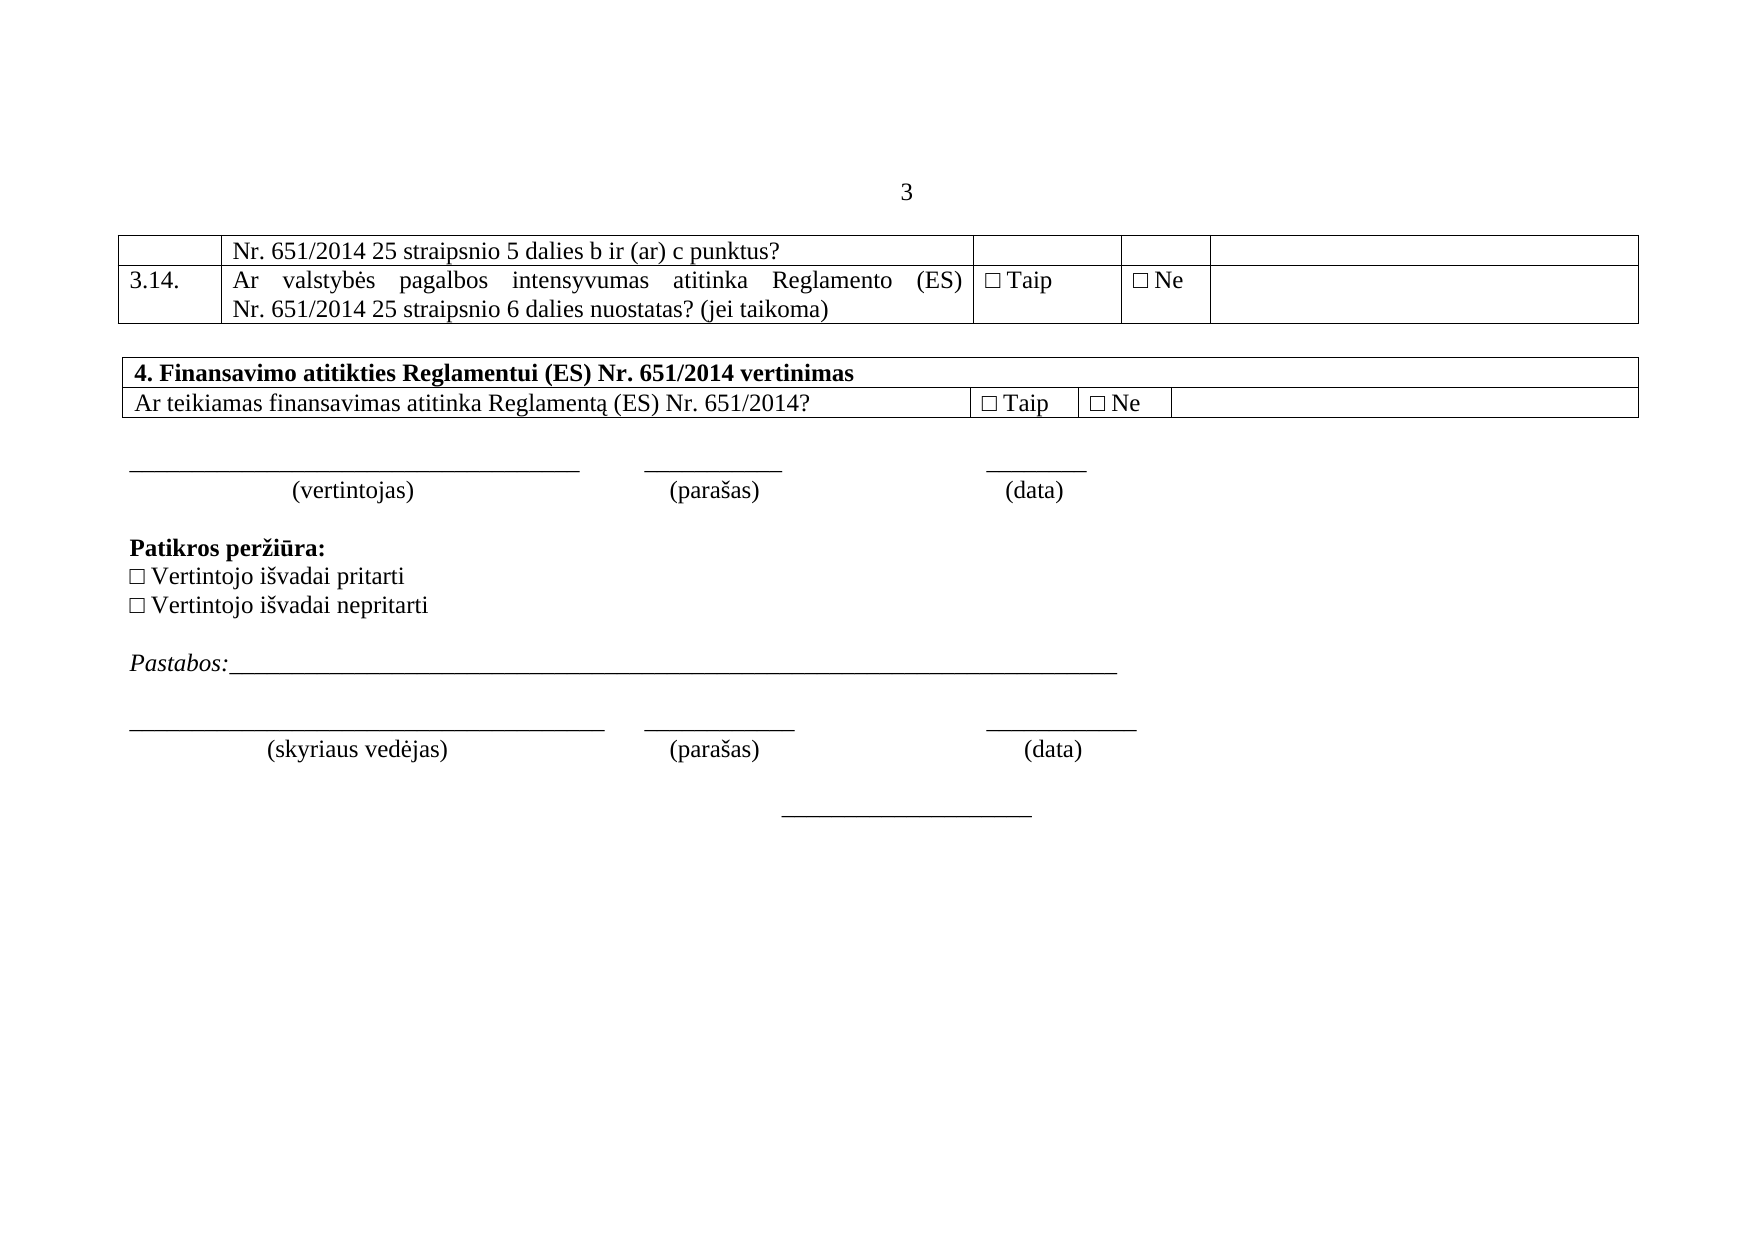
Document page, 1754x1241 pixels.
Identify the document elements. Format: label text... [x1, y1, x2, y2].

table_cell [1172, 388, 1638, 417]
table_cell ____________________________________ (vertintojas) [118, 417, 633, 504]
table_cell [118, 387, 122, 417]
table_cell Patikros peržiūra: □ Vertintojo išvadai pritarti □ Vertintojo išvadai nepritarti Pastabos:_______________________________________________________________________ [118, 504, 1318, 705]
table_cell 3.14. [119, 266, 221, 323]
table_cell Ar teikiamas finansavimas atitinka Reglamentą (ES) Nr. 651/2014? [123, 388, 970, 417]
table_cell [1318, 504, 1638, 705]
table_cell [119, 236, 221, 264]
table_cell ____________ (parašas) [633, 705, 975, 791]
table_header 4. Finansavimo atitikties Reglamentui (ES) Nr. 651/2014 vertinimas [123, 358, 1638, 387]
table_header [118, 357, 122, 387]
table_cell [974, 236, 1121, 264]
table_cell □ Taip [974, 266, 1121, 323]
table_cell [1122, 236, 1210, 264]
table_cell [1211, 266, 1638, 323]
table_cell □ Ne [1079, 388, 1171, 417]
table_cell □ Taip [971, 388, 1078, 417]
table_cell ________ (data) [975, 418, 1318, 504]
table_cell Ar valstybės pagalbos intensyvumas atitinka Reglamento (ES) Nr. 651/2014 25 straipsnio 6 dalies nuostatas? (jei taikoma) [222, 266, 973, 323]
table_cell Nr. 651/2014 25 straipsnio 5 dalies b ir (ar) c punktus? [222, 236, 973, 264]
table_cell [1318, 418, 1638, 504]
table_cell □ Ne [1122, 266, 1210, 323]
text ____________________ [118, 791, 1695, 820]
table_cell [1211, 236, 1638, 264]
table_cell [1318, 705, 1638, 791]
table_cell ______________________________________ (skyriaus vedėjas) [118, 705, 633, 791]
table_cell ___________ (parašas) [633, 418, 975, 504]
table_cell ____________ (data) [975, 705, 1318, 791]
